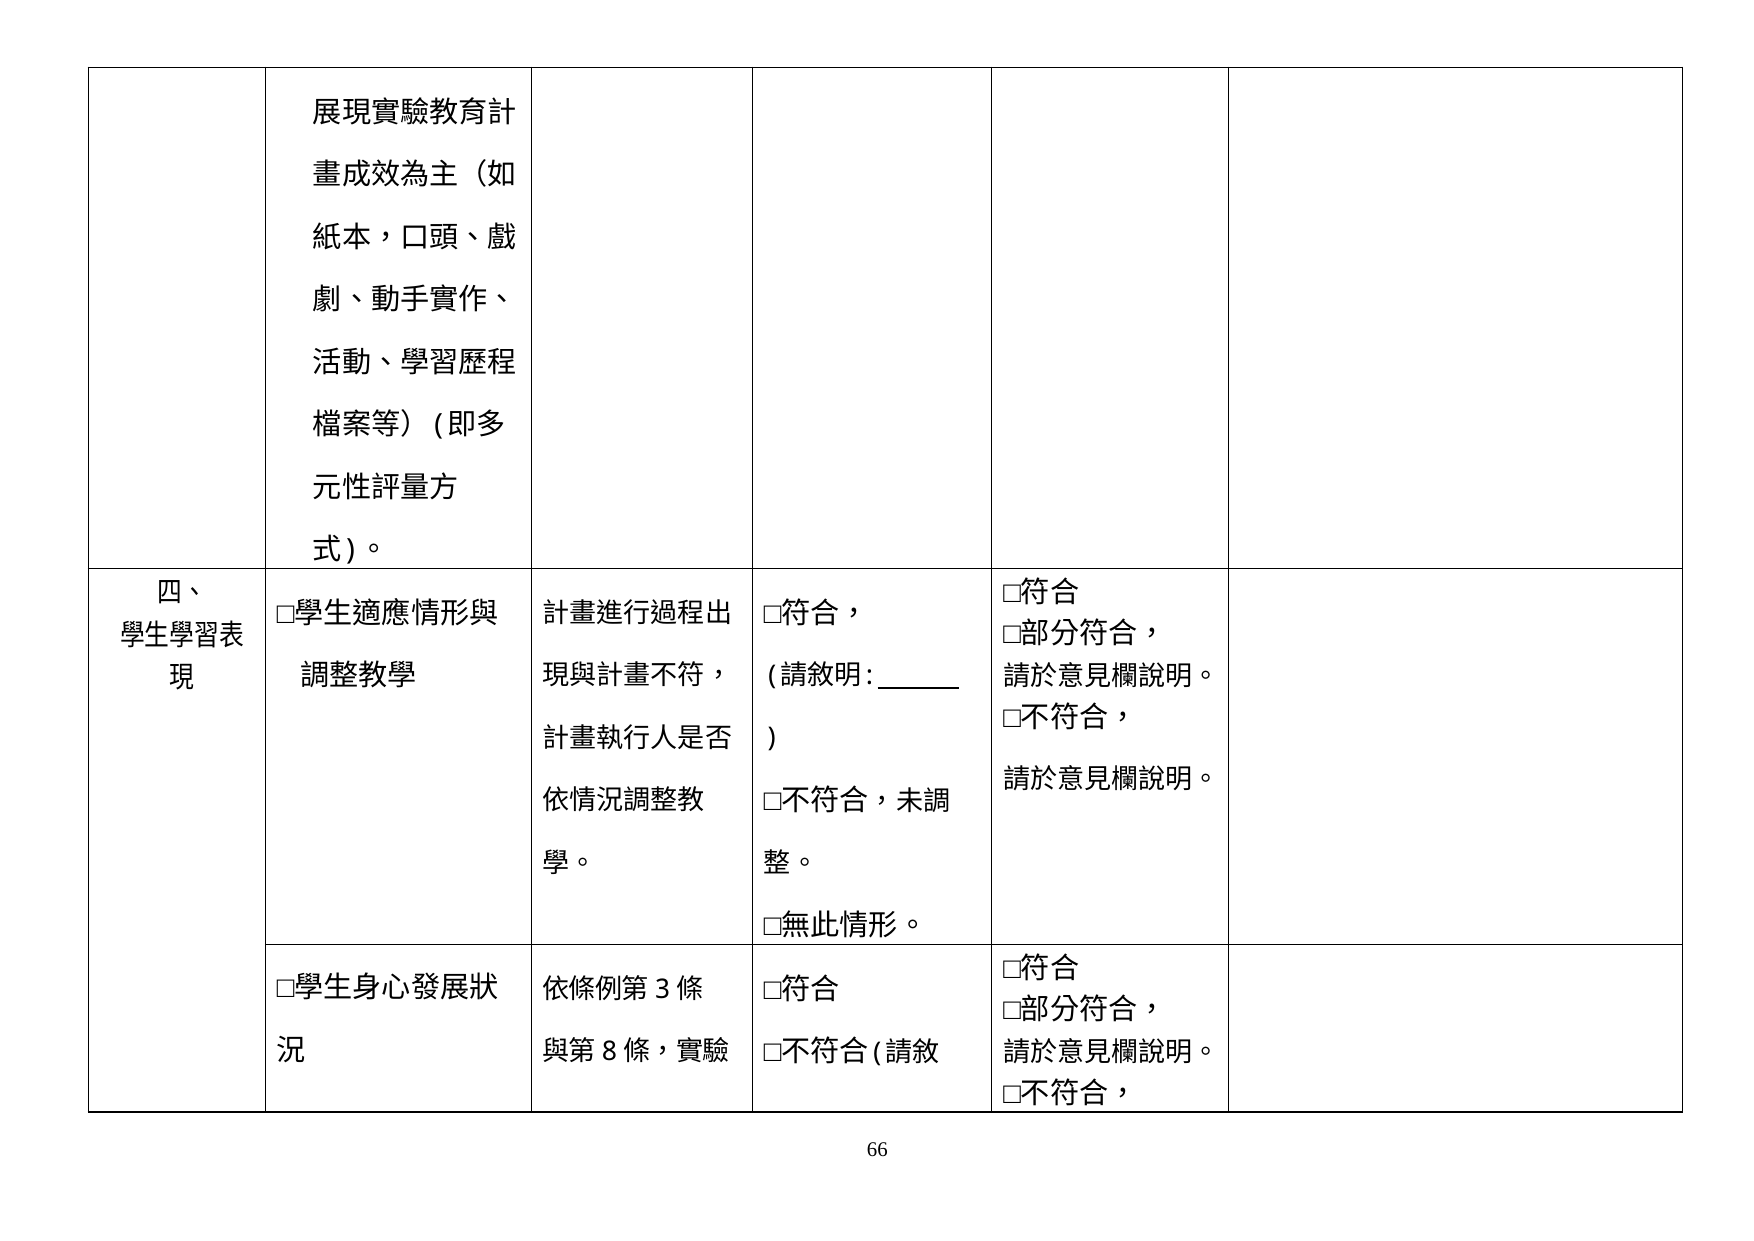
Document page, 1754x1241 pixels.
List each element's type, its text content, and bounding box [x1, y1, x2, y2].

table_cell □符合 □不符合(請敘 [753, 945, 991, 1111]
table_cell □符合， (請敘明: ) □不符合，未調整。 □無此情形。 [753, 569, 991, 944]
table_cell [992, 68, 1228, 568]
table_cell 展現實驗教育計畫成效為主（如紙本，口頭、戲劇、動手實作、活動、學習歷程檔案等）(即多元性評量方式)。 [266, 68, 531, 568]
table_cell [532, 68, 752, 568]
table_cell 依條例第3條 與第8條，實驗 [532, 945, 752, 1111]
table_cell [1229, 569, 1682, 944]
table_cell [1229, 945, 1682, 1111]
table_cell [753, 68, 991, 568]
table_cell □符合 □部分符合， 請於意見欄說明。 □不符合， [992, 945, 1228, 1111]
table_cell [1229, 68, 1682, 568]
table_cell 四、 學生學習表現 [89, 569, 265, 1111]
table_cell 計畫進行過程出現與計畫不符，計畫執行人是否依情況調整教學。 [532, 569, 752, 944]
table_cell □符合 □部分符合， 請於意見欄說明。 □不符合， 請於意見欄說明。 [992, 569, 1228, 944]
table_cell □學生身心發展狀況 [266, 945, 531, 1111]
table_cell □學生適應情形與調整教學 [266, 569, 531, 944]
table_cell [89, 68, 265, 568]
